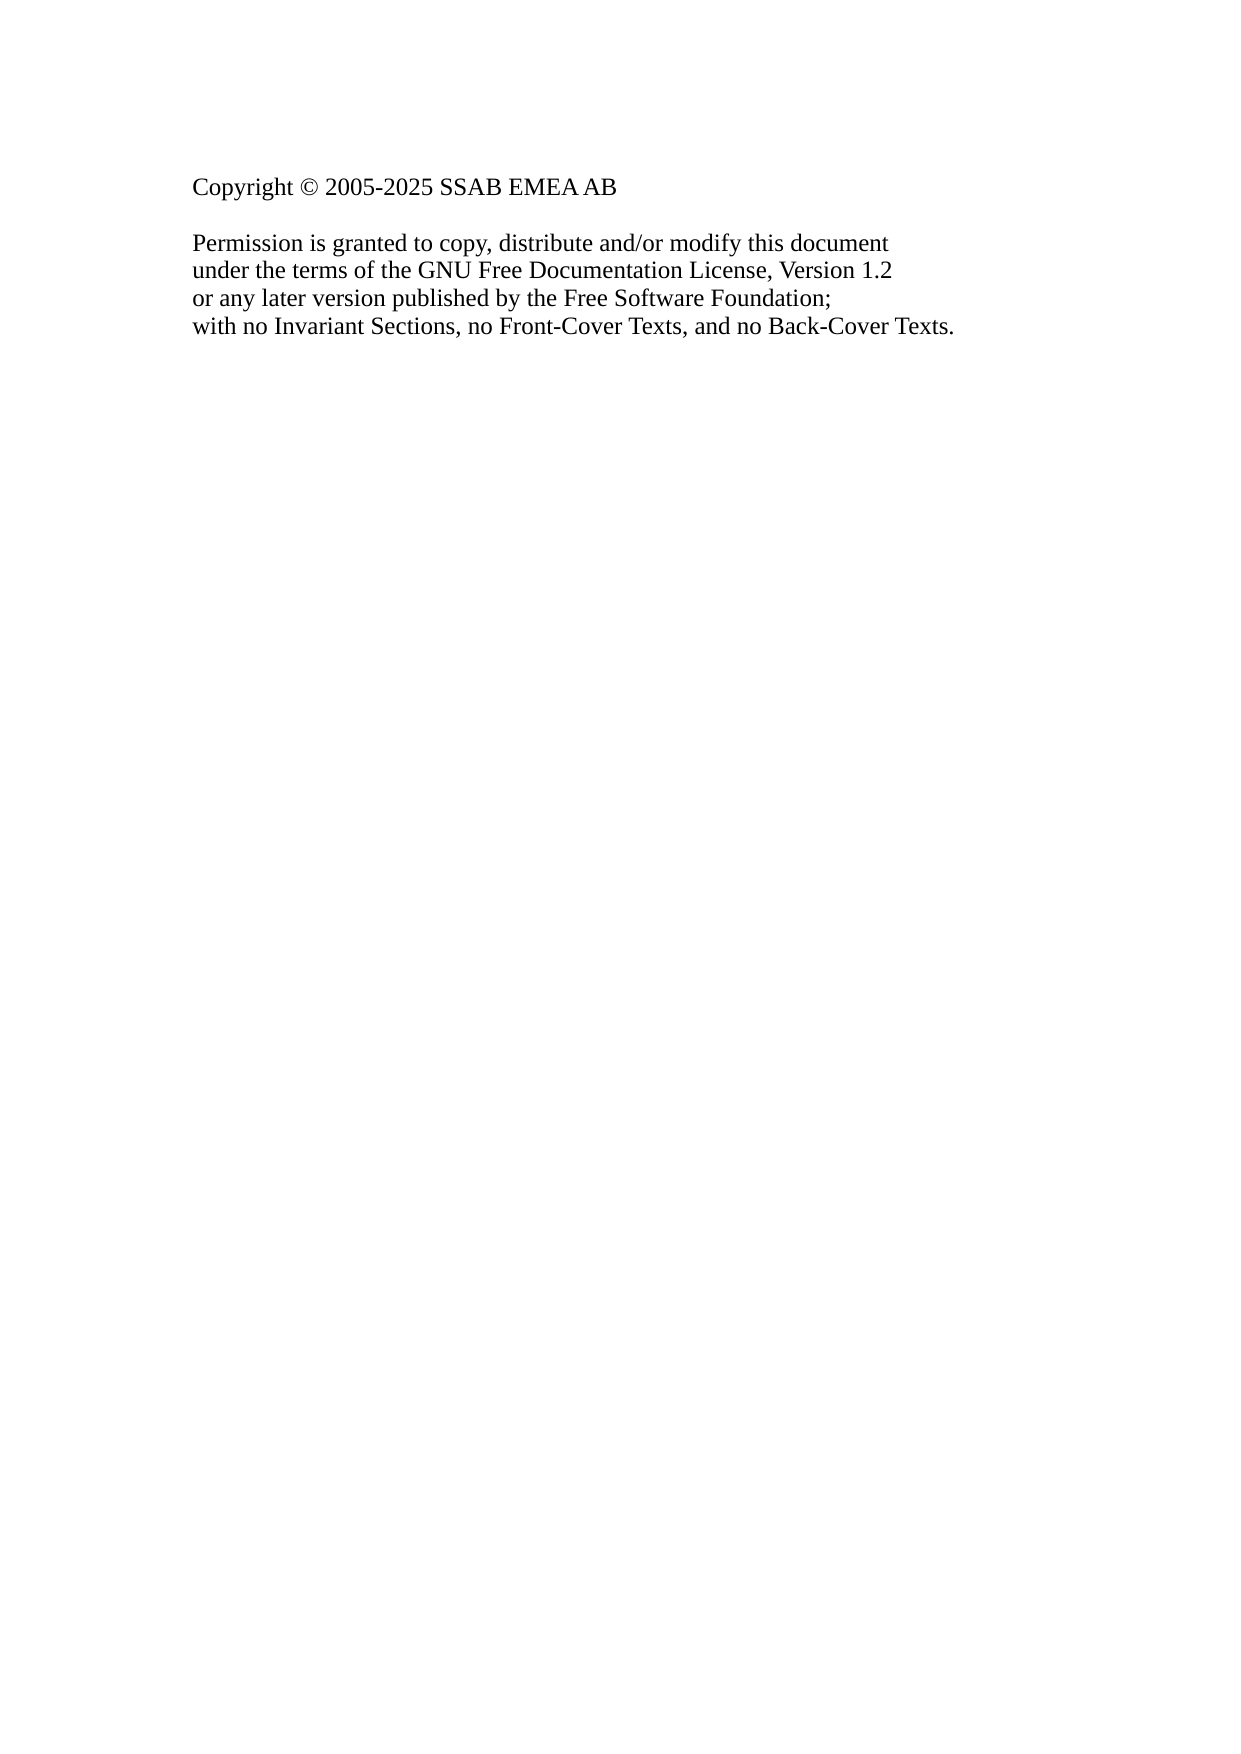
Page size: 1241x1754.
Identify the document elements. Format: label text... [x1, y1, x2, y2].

text or any later version published by the Free Software Foundation; [118, 284, 1122, 312]
text under the terms of the GNU Free Documentation License, Version 1.2 [118, 257, 1122, 284]
text with no Invariant Sections, no Front-Cover Texts, and no Back-Cover Texts. [118, 312, 1122, 340]
text Copyright © 2005-2025 SSAB EMEA AB [118, 173, 1122, 201]
text Permission is granted to copy, distribute and/or modify this document [118, 229, 1122, 257]
